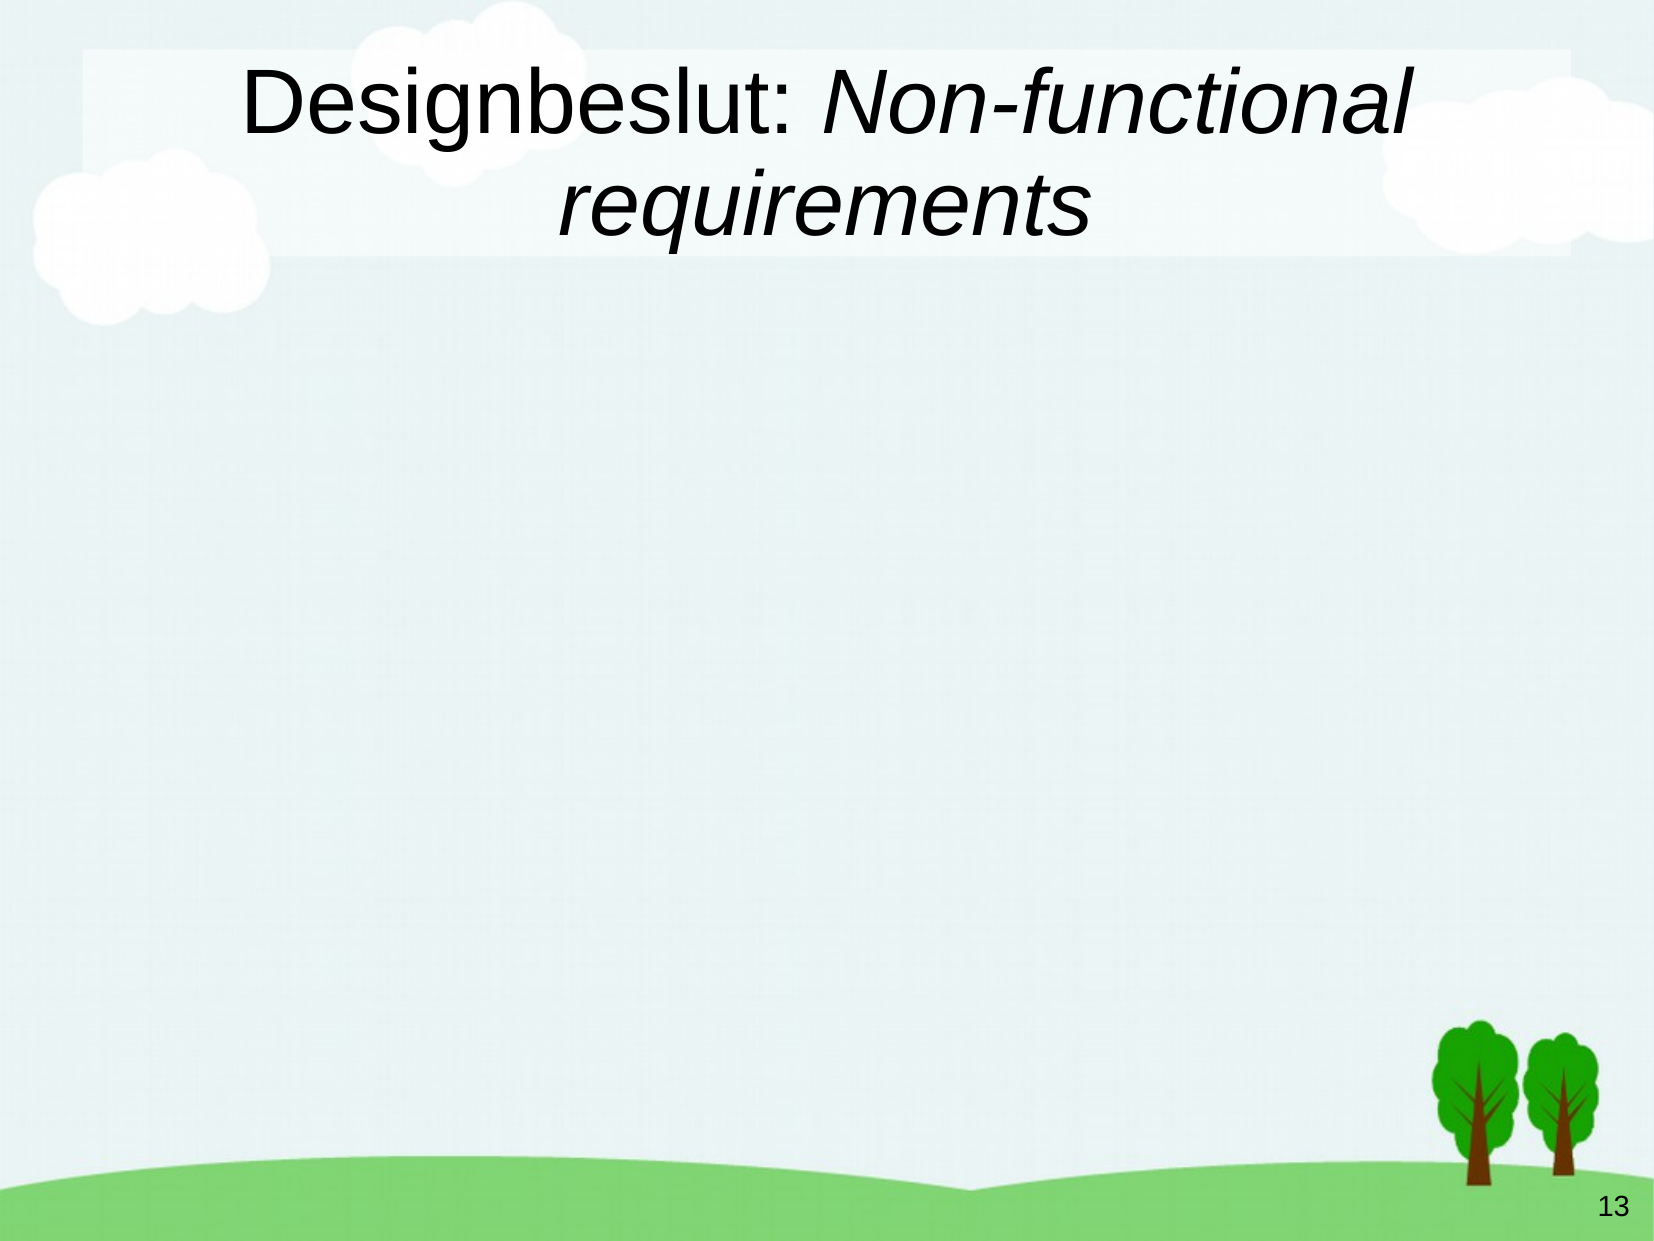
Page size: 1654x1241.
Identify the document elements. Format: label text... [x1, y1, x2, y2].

title Designbeslut: Non-functional requirements [82, 49, 1571, 257]
picture [0, 0, 1654, 1241]
